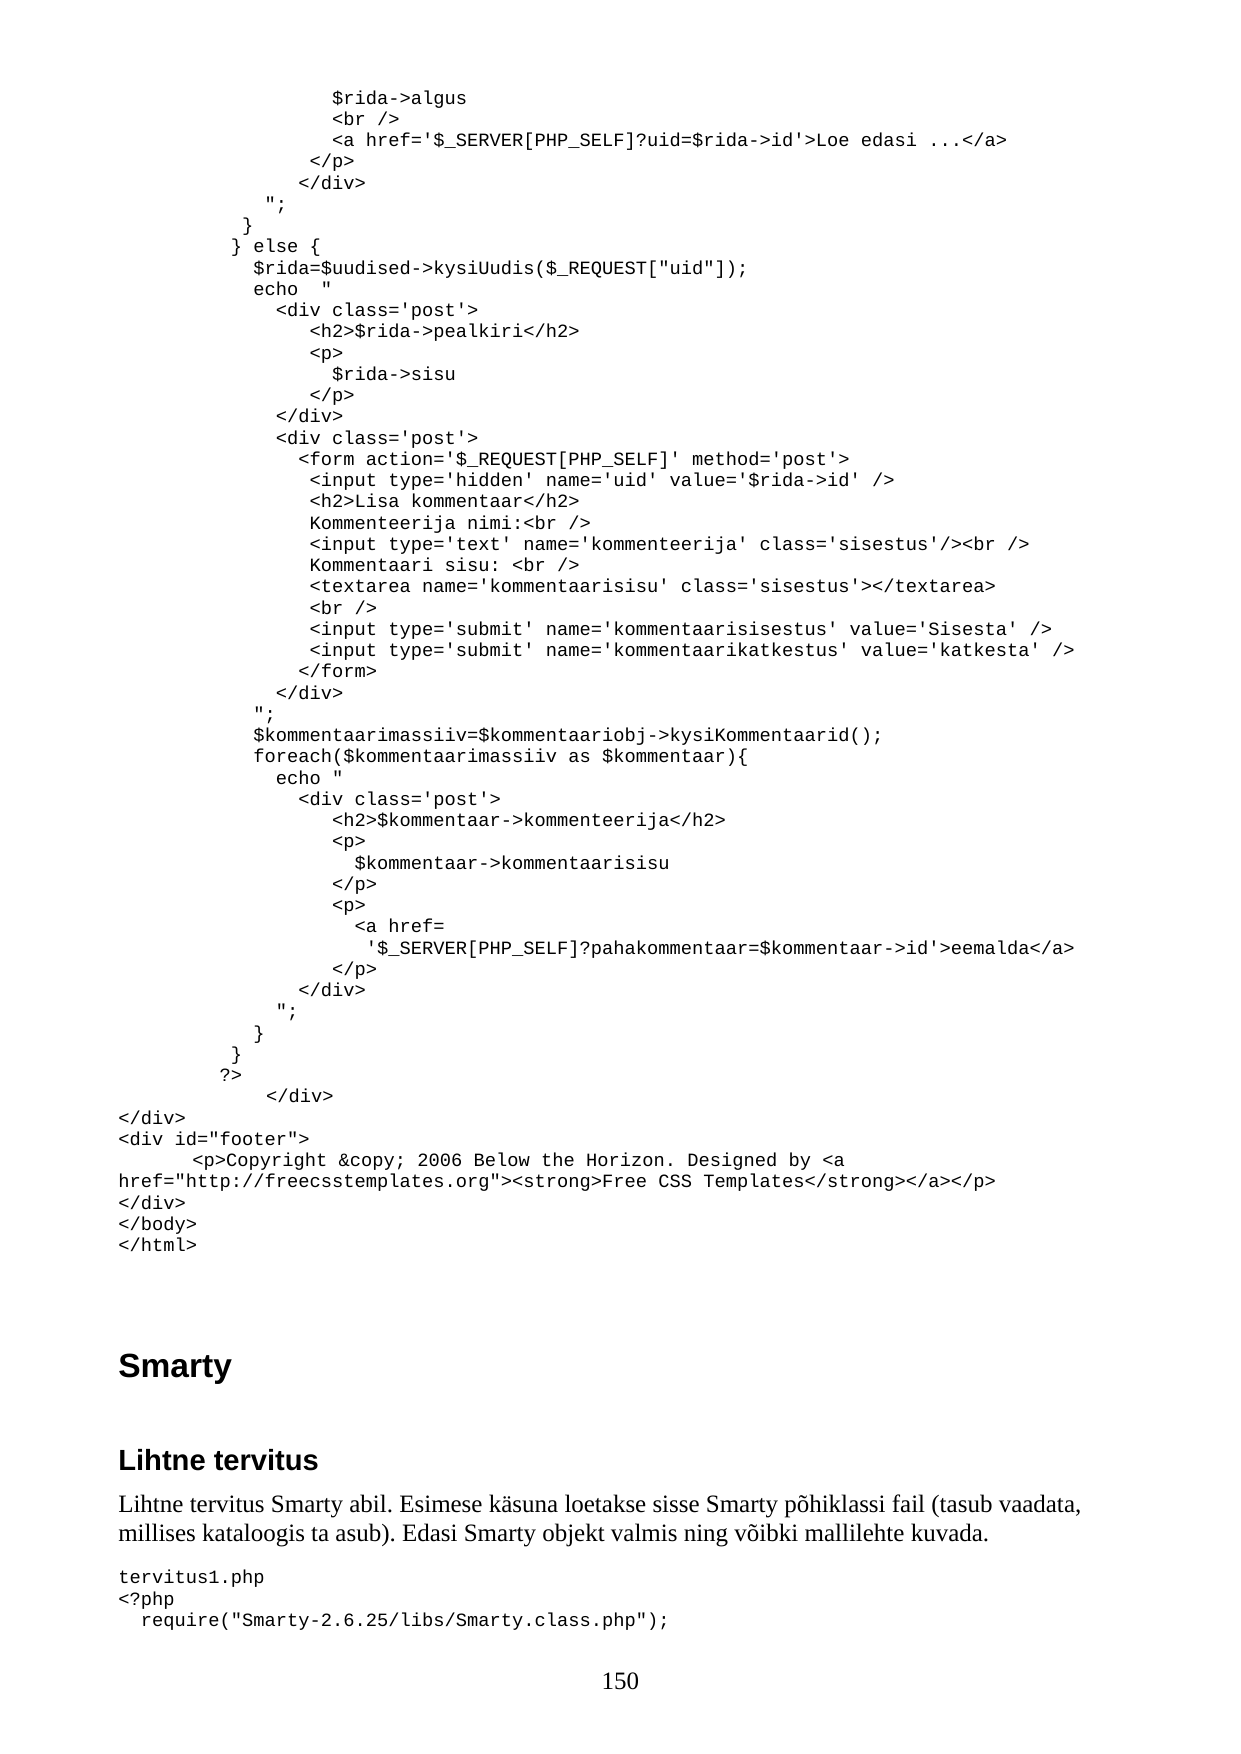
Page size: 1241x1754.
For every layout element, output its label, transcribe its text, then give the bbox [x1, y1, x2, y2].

text $rida->algus [118, 88, 1122, 110]
text "; [118, 705, 1122, 726]
text $kommentaar->kommentaarisisu [118, 853, 1122, 875]
text </html> [118, 1236, 1122, 1257]
text } [118, 1023, 1122, 1045]
text </p> [118, 960, 1122, 981]
text <input type='submit' name='kommentaarisisestus' value='Sisesta' /> [118, 620, 1122, 641]
text <a href= [118, 917, 1122, 938]
text <p>Copyright &copy; 2006 Below the Horizon. Designed by <a href="http://freecsstemplates.org"><strong>Free CSS Templates</strong></a></p> [118, 1151, 1122, 1193]
text <a href='$_SERVER[PHP_SELF]?uid=$rida->id'>Loe edasi ...</a> [118, 131, 1122, 152]
text <br /> [118, 598, 1122, 620]
text } [118, 216, 1122, 237]
text "; [118, 1002, 1122, 1023]
text <h2>$kommentaar->kommenteerija</h2> [118, 811, 1122, 832]
text </div> [118, 1108, 1122, 1130]
text <div class='post'> [118, 301, 1122, 322]
text <div class='post'> [118, 790, 1122, 811]
text </p> [118, 875, 1122, 896]
text $kommentaarimassiiv=$kommentaariobj->kysiKommentaarid(); [118, 726, 1122, 747]
text <p> [118, 896, 1122, 917]
text echo " [118, 280, 1122, 301]
text </div> [118, 683, 1122, 705]
text </div> [118, 407, 1122, 428]
text $rida->sisu [118, 365, 1122, 386]
text <input type='submit' name='kommentaarikatkestus' value='katkesta' /> [118, 641, 1122, 662]
text '$_SERVER[PHP_SELF]?pahakommentaar=$kommentaar->id'>eemalda</a> [118, 938, 1122, 960]
text <h2>$rida->pealkiri</h2> [118, 322, 1122, 343]
text tervitus1.php [118, 1568, 1122, 1589]
text foreach($kommentaarimassiiv as $kommentaar){ [118, 747, 1122, 768]
text <textarea name='kommentaarisisu' class='sisestus'></textarea> [118, 577, 1122, 598]
text </p> [118, 386, 1122, 407]
text <p> [118, 343, 1122, 365]
text } else { [118, 237, 1122, 258]
text Kommentaari sisu: <br /> [118, 556, 1122, 577]
subtitle Smarty [118, 1346, 1122, 1385]
text Kommenteerija nimi:<br /> [118, 513, 1122, 535]
text </p> [118, 152, 1122, 173]
text </form> [118, 662, 1122, 683]
text "; [118, 195, 1122, 216]
text echo " [118, 768, 1122, 790]
text </body> [118, 1215, 1122, 1236]
text } [118, 1045, 1122, 1066]
text <br /> [118, 110, 1122, 131]
text ?> [118, 1066, 1122, 1087]
text <h2>Lisa kommentaar</h2> [118, 492, 1122, 513]
text <?php [118, 1589, 1122, 1611]
subtitle Lihtne tervitus [118, 1443, 1122, 1477]
text $rida=$uudised->kysiUudis($_REQUEST["uid"]); [118, 258, 1122, 280]
text <input type='hidden' name='uid' value='$rida->id' /> [118, 471, 1122, 492]
text <p> [118, 832, 1122, 853]
text </div> [118, 981, 1122, 1002]
text require("Smarty-2.6.25/libs/Smarty.class.php"); [118, 1611, 1122, 1632]
text Lihtne tervitus Smarty abil. Esimese käsuna loetakse sisse Smarty põhiklassi fail (tasub vaadata, millises kataloogis ta asub). Edasi Smarty objekt valmis ning võibki mallilehte kuvada. [118, 1489, 1122, 1547]
text <form action='$_REQUEST[PHP_SELF]' method='post'> [118, 450, 1122, 471]
text <div id="footer"> [118, 1130, 1122, 1151]
text <div class='post'> [118, 428, 1122, 450]
text </div> [118, 1087, 1122, 1108]
text </div> [118, 1193, 1122, 1215]
text </div> [118, 173, 1122, 195]
text <input type='text' name='kommenteerija' class='sisestus'/><br /> [118, 535, 1122, 556]
